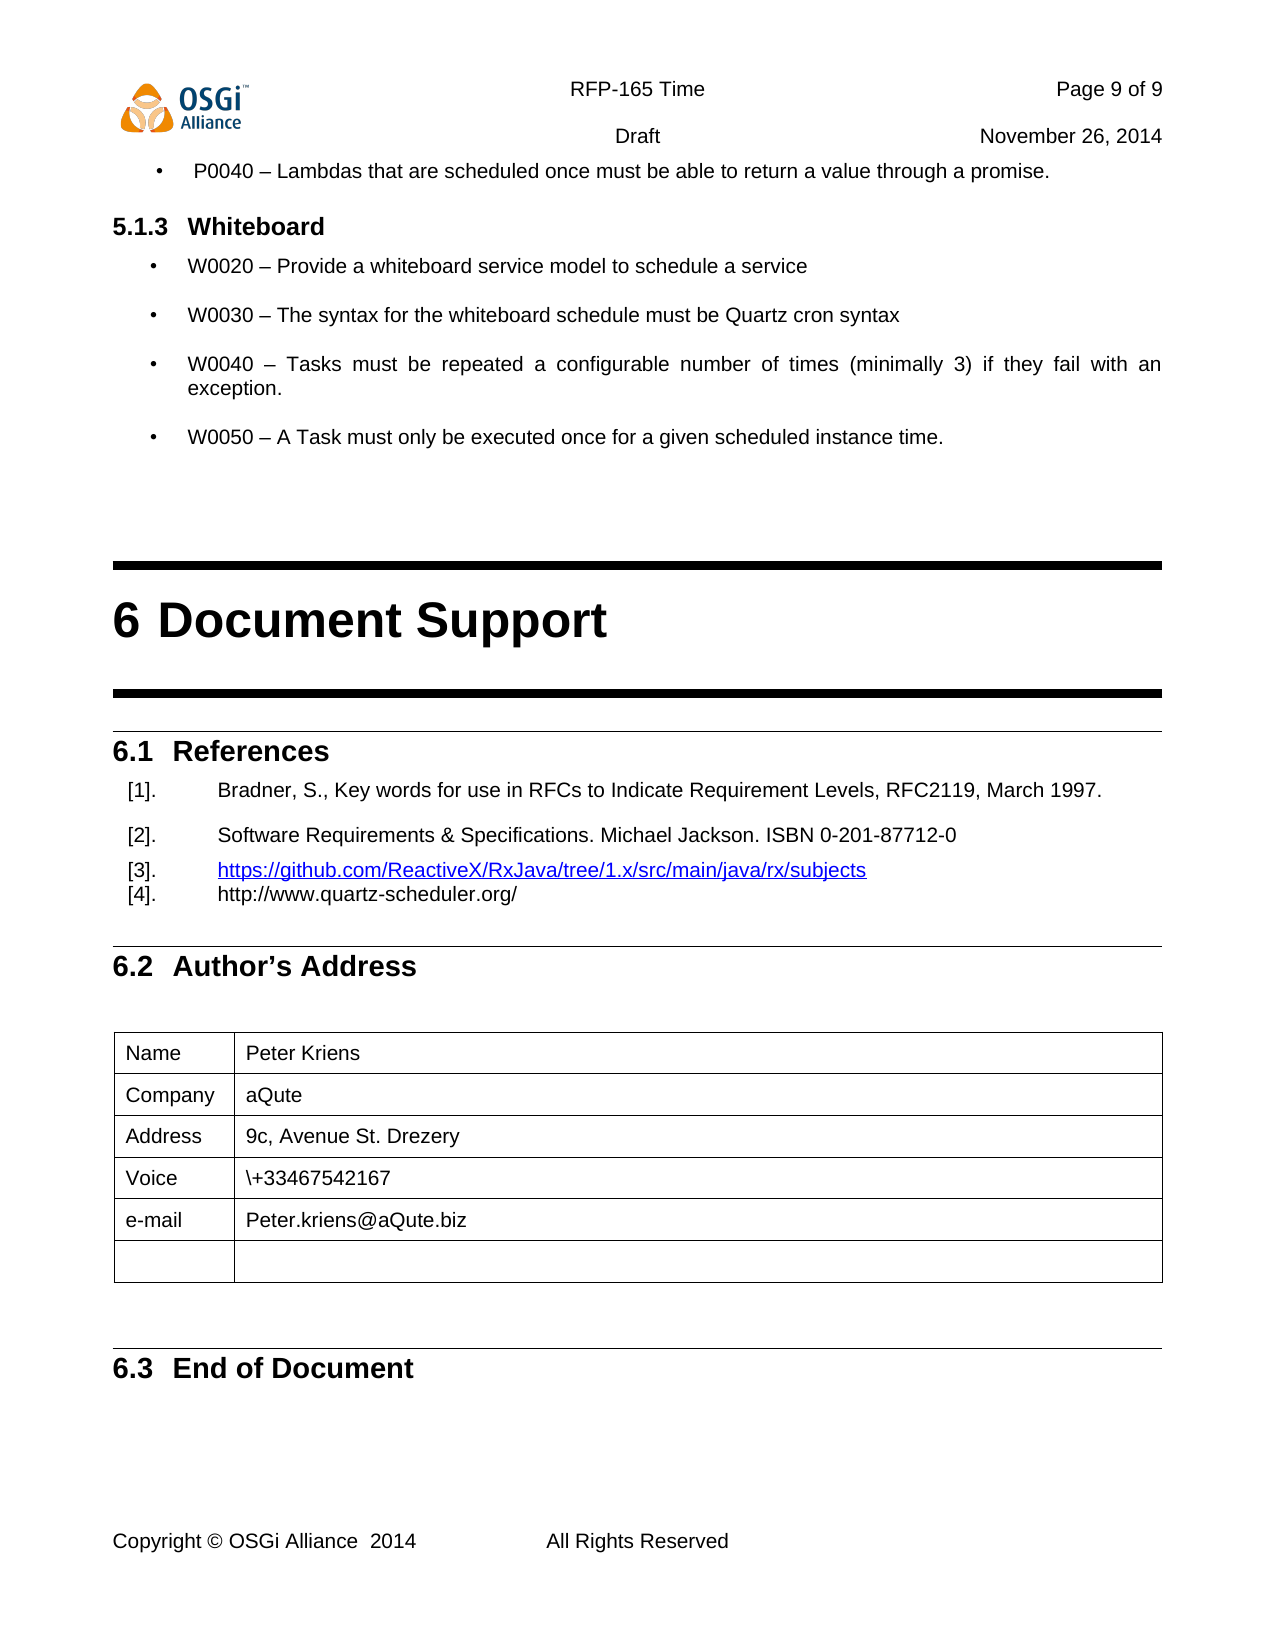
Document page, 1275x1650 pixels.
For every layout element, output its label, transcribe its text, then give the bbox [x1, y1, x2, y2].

list P0040 – Lambdas that are scheduled once must be able to return a value through a promise. [156, 159, 1162, 183]
table_cell Voice [115, 1158, 234, 1198]
table_cell Address [115, 1116, 234, 1157]
list http://www.quartz-scheduler.org/ [127, 881, 1162, 905]
table_cell 9c, Avenue St. Drezery [235, 1116, 1162, 1157]
list Software Requirements & Specifications. Michael Jackson. ISBN 0-201-87712-0 [127, 823, 1162, 847]
table_cell [115, 1241, 234, 1282]
list https://github.com/ReactiveX/RxJava/tree/1.x/src/main/java/rx/subjects [127, 857, 1162, 881]
table_cell e-mail [115, 1199, 234, 1240]
table_cell Company [115, 1074, 234, 1115]
subtitle Document Support [112, 562, 1162, 698]
table_cell aQute [235, 1074, 1162, 1115]
subtitle Whiteboard [112, 212, 1162, 241]
subtitle Author’s Address [112, 947, 1162, 983]
list Bradner, S., Key words for use in RFCs to Indicate Requirement Levels, RFC2119, March 1997. [127, 778, 1162, 802]
list W0030 – The syntax for the whiteboard schedule must be Quartz cron syntax [150, 302, 1162, 327]
picture [113, 76, 257, 140]
subtitle End of Document [112, 1349, 1162, 1385]
list W0050 – A Task must only be executed once for a given scheduled instance time. [150, 424, 1162, 449]
table_cell \+33467542167 [235, 1158, 1162, 1198]
list W0040 – Tasks must be repeated a configurable number of times (minimally 3) if they fail with an exception. [150, 352, 1162, 399]
table_header Peter Kriens [235, 1033, 1162, 1073]
table_cell Peter.kriens@aQute.biz [235, 1199, 1162, 1240]
table_header Name [115, 1033, 234, 1073]
subtitle References [112, 732, 1162, 768]
list W0020 – Provide a whiteboard service model to schedule a service [150, 253, 1162, 277]
table_cell [235, 1241, 1162, 1282]
